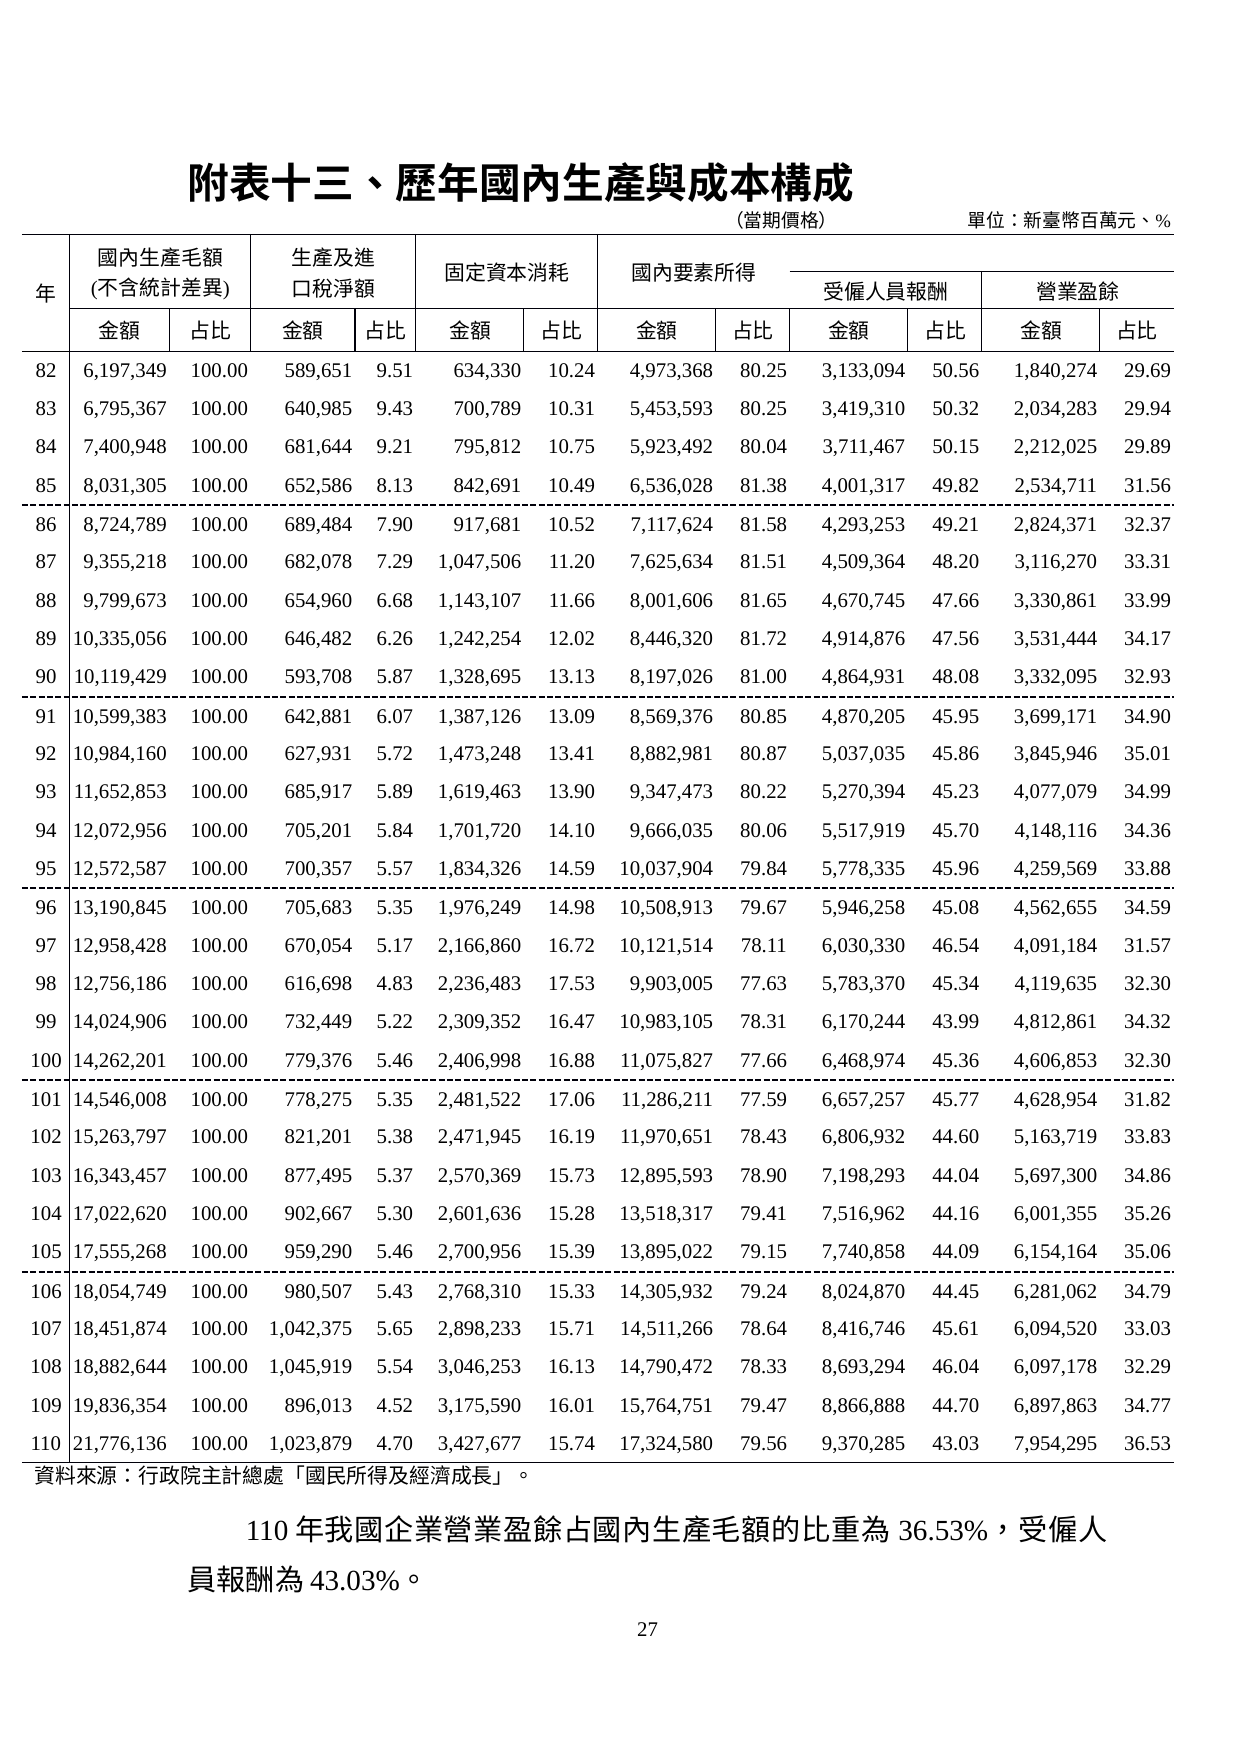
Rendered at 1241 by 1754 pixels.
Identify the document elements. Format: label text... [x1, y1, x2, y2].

table_cell 11,075,827 [598, 1041, 716, 1079]
table_cell 80.04 [716, 427, 789, 466]
table_cell 44.45 [908, 1271, 982, 1309]
table_cell 81.58 [716, 504, 789, 542]
table_cell 10.52 [524, 504, 598, 542]
table_cell 77.59 [716, 1079, 789, 1117]
table_cell 7,740,858 [790, 1232, 908, 1271]
table_cell 98 [22, 964, 69, 1002]
table_cell 9.43 [355, 389, 416, 427]
table_cell 15.28 [524, 1194, 598, 1232]
table_cell 29.94 [1100, 389, 1173, 427]
table_cell 14.59 [524, 849, 598, 887]
table_cell 金額 [982, 309, 1099, 351]
table_cell 固定資本消耗 [416, 235, 597, 308]
table_cell [1174, 964, 1201, 1002]
table_cell 94 [22, 811, 69, 849]
table_cell 79.24 [716, 1271, 789, 1309]
table_cell 5,037,035 [790, 734, 908, 772]
table_cell 78.64 [716, 1309, 789, 1347]
table_cell 81.72 [716, 619, 789, 657]
table_cell 5,163,719 [982, 1117, 1100, 1156]
table_cell 100.00 [169, 734, 251, 772]
table_cell 5.35 [355, 887, 416, 926]
table_cell 46.54 [908, 926, 982, 964]
table_cell 3,699,171 [982, 696, 1100, 734]
table_cell 43.03 [908, 1424, 982, 1462]
table_cell 17,555,268 [70, 1232, 169, 1271]
table_cell 49.82 [908, 466, 982, 504]
table_cell 占比 [356, 309, 415, 351]
table_cell 19,836,354 [70, 1386, 169, 1424]
table_cell 97 [22, 926, 69, 964]
table_cell 11,970,651 [598, 1117, 716, 1156]
table_cell 100.00 [169, 1271, 251, 1309]
table_cell 2,236,483 [416, 964, 524, 1002]
table_cell 14,790,472 [598, 1347, 716, 1386]
table_cell 34.36 [1100, 811, 1173, 849]
table_cell 78.43 [716, 1117, 789, 1156]
table_cell 795,812 [416, 427, 524, 466]
table_cell 90 [22, 657, 69, 696]
table_cell 8,031,305 [70, 466, 169, 504]
table_cell 45.34 [908, 964, 982, 1002]
table_cell [1174, 1041, 1201, 1079]
table_cell 9,355,218 [70, 542, 169, 581]
table_cell 4,259,569 [982, 849, 1100, 887]
table_cell 3,046,253 [416, 1347, 524, 1386]
table_cell 16.19 [524, 1117, 598, 1156]
table_cell 5.22 [355, 1002, 416, 1041]
table_cell 7.90 [355, 504, 416, 542]
table_cell 103 [22, 1156, 69, 1194]
table_cell 79.15 [716, 1232, 789, 1271]
table_cell 5.30 [355, 1194, 416, 1232]
table_cell 18,054,749 [70, 1271, 169, 1309]
table_cell 5,270,394 [790, 772, 908, 811]
table_cell 4,864,931 [790, 657, 908, 696]
table_cell 7,625,634 [598, 542, 716, 581]
table_cell 8,024,870 [790, 1271, 908, 1309]
table_cell 108 [22, 1347, 69, 1386]
table_cell 778,275 [251, 1079, 355, 1117]
table_cell 1,328,695 [416, 657, 524, 696]
table_cell 45.61 [908, 1309, 982, 1347]
table_cell [1174, 389, 1201, 427]
table_cell [1174, 308, 1201, 351]
table_cell 95 [22, 849, 69, 887]
table_cell 18,451,874 [70, 1309, 169, 1347]
table_cell 4,091,184 [982, 926, 1100, 964]
table_cell 金額 [790, 309, 907, 351]
table_cell [1174, 772, 1201, 811]
table_cell 15.33 [524, 1271, 598, 1309]
table_cell [1174, 271, 1201, 308]
table_cell 3,845,946 [982, 734, 1100, 772]
table_cell 5.54 [355, 1347, 416, 1386]
table_cell 100.00 [169, 696, 251, 734]
table_cell 100.00 [169, 657, 251, 696]
table_cell 6,197,349 [70, 352, 169, 389]
table_cell 10,984,160 [70, 734, 169, 772]
table_cell 100.00 [169, 1002, 251, 1041]
table_cell 670,054 [251, 926, 355, 964]
table_cell 1,701,720 [416, 811, 524, 849]
table_cell 959,290 [251, 1232, 355, 1271]
table_cell 79.47 [716, 1386, 789, 1424]
table_cell 92 [22, 734, 69, 772]
table_cell 16.88 [524, 1041, 598, 1079]
table_cell 902,667 [251, 1194, 355, 1232]
table_cell 6,281,062 [982, 1271, 1100, 1309]
table_cell 13.90 [524, 772, 598, 811]
table_cell 33.31 [1100, 542, 1173, 581]
table_cell 5,517,919 [790, 811, 908, 849]
table_cell [1174, 1117, 1201, 1156]
table_cell 100.00 [169, 772, 251, 811]
text 110年我國企業營業盈餘占國內生產毛額的比重為36.53%，受僱人員報酬為43.03%。 [187, 1501, 1107, 1601]
table_cell 國內要素所得 [598, 235, 789, 308]
table_cell 15.73 [524, 1156, 598, 1194]
table_cell 18,882,644 [70, 1347, 169, 1386]
table_cell 45.36 [908, 1041, 982, 1079]
table_cell 6,806,932 [790, 1117, 908, 1156]
table_cell 29.89 [1100, 427, 1173, 466]
table_cell 金額 [598, 309, 715, 351]
table_cell 33.99 [1100, 581, 1173, 619]
table_cell 86 [22, 504, 69, 542]
table_cell 29.69 [1100, 352, 1173, 389]
table_cell 9.21 [355, 427, 416, 466]
table_cell 12,756,186 [70, 964, 169, 1002]
table_cell 10,983,105 [598, 1002, 716, 1041]
table_cell 107 [22, 1309, 69, 1347]
table_cell 682,078 [251, 542, 355, 581]
table_cell 44.16 [908, 1194, 982, 1232]
table_cell 17,324,580 [598, 1424, 716, 1462]
table_cell 100.00 [169, 1117, 251, 1156]
table_cell [1174, 1386, 1201, 1424]
table_cell 78.90 [716, 1156, 789, 1194]
table_cell 36.53 [1100, 1424, 1173, 1462]
table_cell 46.04 [908, 1347, 982, 1386]
table_cell 32.93 [1100, 657, 1173, 696]
table_cell 82 [22, 352, 69, 389]
table_cell 34.32 [1100, 1002, 1173, 1041]
table_cell 17.53 [524, 964, 598, 1002]
table_cell 700,357 [251, 849, 355, 887]
table_cell 13.13 [524, 657, 598, 696]
table_cell 5.65 [355, 1309, 416, 1347]
table_cell 4,119,635 [982, 964, 1100, 1002]
table_cell 34.17 [1100, 619, 1173, 657]
table_cell 50.56 [908, 352, 982, 389]
table_cell 3,330,861 [982, 581, 1100, 619]
text 附表十三、歷年國內生產與成本構成 [187, 150, 1107, 210]
table_cell 79.84 [716, 849, 789, 887]
table_cell [1174, 1156, 1201, 1194]
table_cell 10.24 [524, 352, 598, 389]
table_cell 85 [22, 466, 69, 504]
table_cell 79.41 [716, 1194, 789, 1232]
table_cell 102 [22, 1117, 69, 1156]
table_cell 5.37 [355, 1156, 416, 1194]
table_cell 1,042,375 [251, 1309, 355, 1347]
table_cell 8,724,789 [70, 504, 169, 542]
table_cell 1,143,107 [416, 581, 524, 619]
table_cell 6,657,257 [790, 1079, 908, 1117]
table_cell 21,776,136 [70, 1424, 169, 1462]
table_cell 689,484 [251, 504, 355, 542]
table_cell 13.41 [524, 734, 598, 772]
table_cell 642,881 [251, 696, 355, 734]
table_cell [1174, 504, 1201, 542]
table_cell 6,097,178 [982, 1347, 1100, 1386]
table_cell 9.51 [355, 352, 416, 389]
table_cell 87 [22, 542, 69, 581]
table_cell 4,293,253 [790, 504, 908, 542]
table_cell [1174, 427, 1201, 466]
table_cell 32.29 [1100, 1347, 1173, 1386]
table_cell 100.00 [169, 849, 251, 887]
table_cell 5,923,492 [598, 427, 716, 466]
table_cell 35.06 [1100, 1232, 1173, 1271]
table_cell 4,670,745 [790, 581, 908, 619]
table_cell 17,022,620 [70, 1194, 169, 1232]
table_cell 44.04 [908, 1156, 982, 1194]
table_cell 8,693,294 [790, 1347, 908, 1386]
table_cell 35.26 [1100, 1194, 1173, 1232]
table_cell 10.75 [524, 427, 598, 466]
table_cell 9,666,035 [598, 811, 716, 849]
table_cell 3,531,444 [982, 619, 1100, 657]
table_cell 917,681 [416, 504, 524, 542]
table_cell 1,976,249 [416, 887, 524, 926]
table_cell 6.07 [355, 696, 416, 734]
table_cell 45.70 [908, 811, 982, 849]
table_cell 7,198,293 [790, 1156, 908, 1194]
table_cell [1174, 1424, 1201, 1462]
table_cell 2,212,025 [982, 427, 1100, 466]
table_cell 100.00 [169, 926, 251, 964]
table_cell 6,795,367 [70, 389, 169, 427]
table_cell 34.86 [1100, 1156, 1173, 1194]
table_cell 78.33 [716, 1347, 789, 1386]
table_cell [790, 235, 1173, 271]
table_cell [1174, 887, 1201, 926]
table_cell [1174, 696, 1201, 734]
table_cell 4,870,205 [790, 696, 908, 734]
table_cell 32.37 [1100, 504, 1173, 542]
table_cell 652,586 [251, 466, 355, 504]
table_cell 5.17 [355, 926, 416, 964]
table_cell 842,691 [416, 466, 524, 504]
table_cell 4,509,364 [790, 542, 908, 581]
table_cell 7,400,948 [70, 427, 169, 466]
table_cell 金額 [70, 309, 169, 351]
table_cell 2,166,860 [416, 926, 524, 964]
table_cell 3,427,677 [416, 1424, 524, 1462]
table_cell 3,133,094 [790, 352, 908, 389]
table_cell 31.82 [1100, 1079, 1173, 1117]
table_cell [1174, 581, 1201, 619]
table_cell 2,700,956 [416, 1232, 524, 1271]
table_cell 9,347,473 [598, 772, 716, 811]
table_cell 80.06 [716, 811, 789, 849]
table_cell 4,628,954 [982, 1079, 1100, 1117]
table_cell 6.26 [355, 619, 416, 657]
table_header （當期價格） 單位：新臺幣百萬元、% [22, 210, 1173, 234]
table_cell 48.20 [908, 542, 982, 581]
table_cell 2,471,945 [416, 1117, 524, 1156]
table_cell 640,985 [251, 389, 355, 427]
table_cell 50.32 [908, 389, 982, 427]
table_cell 4,973,368 [598, 352, 716, 389]
table_cell 77.63 [716, 964, 789, 1002]
table_cell 100.00 [169, 504, 251, 542]
table_cell [1174, 657, 1201, 696]
table_cell [1174, 234, 1201, 271]
table_cell 79.67 [716, 887, 789, 926]
table_cell 5,946,258 [790, 887, 908, 926]
table_cell 8,446,320 [598, 619, 716, 657]
table_cell 金額 [416, 309, 523, 351]
table_cell 6,154,164 [982, 1232, 1100, 1271]
table_cell 4.52 [355, 1386, 416, 1424]
table_cell 50.15 [908, 427, 982, 466]
table_cell 1,473,248 [416, 734, 524, 772]
table_cell 占比 [716, 309, 789, 351]
table_cell 13,518,317 [598, 1194, 716, 1232]
table_cell 45.23 [908, 772, 982, 811]
table_cell 100.00 [169, 811, 251, 849]
table_cell 7,516,962 [790, 1194, 908, 1232]
table_cell 646,482 [251, 619, 355, 657]
table_cell 5.35 [355, 1079, 416, 1117]
table_cell 10,037,904 [598, 849, 716, 887]
table_cell 生產及進 口稅淨額 [251, 235, 415, 308]
table_cell 10.31 [524, 389, 598, 427]
table_cell 104 [22, 1194, 69, 1232]
table_cell 81.00 [716, 657, 789, 696]
table_cell 16,343,457 [70, 1156, 169, 1194]
table_cell 5.38 [355, 1117, 416, 1156]
table_cell 101 [22, 1079, 69, 1117]
table_cell 17.06 [524, 1079, 598, 1117]
table_cell 12,072,956 [70, 811, 169, 849]
table_cell 2,034,283 [982, 389, 1100, 427]
table_cell 11,652,853 [70, 772, 169, 811]
table_cell [1174, 1347, 1201, 1386]
table_cell 78.31 [716, 1002, 789, 1041]
table_cell 681,644 [251, 427, 355, 466]
table_cell 6,536,028 [598, 466, 716, 504]
table_cell 7,117,624 [598, 504, 716, 542]
table_cell 33.88 [1100, 849, 1173, 887]
table_cell 8,569,376 [598, 696, 716, 734]
table_header [1174, 210, 1201, 234]
table_cell 1,834,326 [416, 849, 524, 887]
table_cell 110 [22, 1424, 69, 1462]
table_cell 1,619,463 [416, 772, 524, 811]
table_cell 91 [22, 696, 69, 734]
table_cell 5,697,300 [982, 1156, 1100, 1194]
table_cell 44.60 [908, 1117, 982, 1156]
table_cell 700,789 [416, 389, 524, 427]
table_cell 100.00 [169, 1041, 251, 1079]
table_cell 15.71 [524, 1309, 598, 1347]
table_cell [1174, 1232, 1201, 1271]
table_cell 10,119,429 [70, 657, 169, 696]
table_cell 31.56 [1100, 466, 1173, 504]
table_cell 5.72 [355, 734, 416, 772]
table_cell 金額 [251, 309, 354, 351]
table_cell 634,330 [416, 352, 524, 389]
table_cell 5.89 [355, 772, 416, 811]
table_cell 5.46 [355, 1041, 416, 1079]
table_cell 4,077,079 [982, 772, 1100, 811]
table_cell 84 [22, 427, 69, 466]
table_cell 5.87 [355, 657, 416, 696]
table_cell [1174, 1002, 1201, 1041]
table_cell 33.83 [1100, 1117, 1173, 1156]
table_cell 9,370,285 [790, 1424, 908, 1462]
table_cell 4,812,861 [982, 1002, 1100, 1041]
table_cell 877,495 [251, 1156, 355, 1194]
table_cell 896,013 [251, 1386, 355, 1424]
table_cell 616,698 [251, 964, 355, 1002]
table_cell 14.98 [524, 887, 598, 926]
table_cell 2,481,522 [416, 1079, 524, 1117]
table_cell 10,335,056 [70, 619, 169, 657]
table_cell 12.02 [524, 619, 598, 657]
table_cell 80.22 [716, 772, 789, 811]
table_cell 980,507 [251, 1271, 355, 1309]
table_cell 12,895,593 [598, 1156, 716, 1194]
table_cell 占比 [524, 309, 597, 351]
table_cell 3,332,095 [982, 657, 1100, 696]
table_cell 2,898,233 [416, 1309, 524, 1347]
table_cell 47.56 [908, 619, 982, 657]
table_cell 6,001,355 [982, 1194, 1100, 1232]
table_cell 6,897,863 [982, 1386, 1100, 1424]
table_cell 589,651 [251, 352, 355, 389]
table_cell 2,570,369 [416, 1156, 524, 1194]
table_cell 15.74 [524, 1424, 598, 1462]
table_cell [1174, 926, 1201, 964]
table_cell 100.00 [169, 427, 251, 466]
table_cell 5,453,593 [598, 389, 716, 427]
table_cell 779,376 [251, 1041, 355, 1079]
table_cell 1,045,919 [251, 1347, 355, 1386]
table_cell 9,903,005 [598, 964, 716, 1002]
table_cell 10.49 [524, 466, 598, 504]
table_cell 16.13 [524, 1347, 598, 1386]
table_cell 11.66 [524, 581, 598, 619]
table_cell 45.77 [908, 1079, 982, 1117]
table_cell 14,546,008 [70, 1079, 169, 1117]
table_cell 13.09 [524, 696, 598, 734]
table_cell 13,895,022 [598, 1232, 716, 1271]
table_cell [1174, 734, 1201, 772]
table_cell 34.90 [1100, 696, 1173, 734]
table_cell 45.86 [908, 734, 982, 772]
table_cell 5.84 [355, 811, 416, 849]
table_cell 15,263,797 [70, 1117, 169, 1156]
table_cell [1174, 849, 1201, 887]
table_cell 4,562,655 [982, 887, 1100, 926]
table_cell 44.70 [908, 1386, 982, 1424]
table_cell 8,416,746 [790, 1309, 908, 1347]
table_cell 593,708 [251, 657, 355, 696]
table_cell 1,047,506 [416, 542, 524, 581]
table_cell 4,914,876 [790, 619, 908, 657]
table_cell 占比 [1100, 309, 1173, 351]
table_cell 32.30 [1100, 964, 1173, 1002]
table_cell 100.00 [169, 887, 251, 926]
table_cell 占比 [170, 309, 250, 351]
table_cell 6,170,244 [790, 1002, 908, 1041]
table_cell 100.00 [169, 1424, 251, 1462]
table_cell 1,387,126 [416, 696, 524, 734]
table_cell 80.25 [716, 389, 789, 427]
table_cell 4,606,853 [982, 1041, 1100, 1079]
table_cell 732,449 [251, 1002, 355, 1041]
table_cell [1174, 351, 1201, 389]
table_cell 43.99 [908, 1002, 982, 1041]
table_cell 7.29 [355, 542, 416, 581]
table_cell 81.38 [716, 466, 789, 504]
table_cell 45.08 [908, 887, 982, 926]
table_cell 6,094,520 [982, 1309, 1100, 1347]
table_cell 4,148,116 [982, 811, 1100, 849]
table_cell 32.30 [1100, 1041, 1173, 1079]
table_cell 45.96 [908, 849, 982, 887]
table_cell 705,201 [251, 811, 355, 849]
table_cell 88 [22, 581, 69, 619]
table_cell 2,768,310 [416, 1271, 524, 1309]
table_cell 12,572,587 [70, 849, 169, 887]
table_cell 109 [22, 1386, 69, 1424]
table_cell 2,824,371 [982, 504, 1100, 542]
table_cell 821,201 [251, 1117, 355, 1156]
table_cell 80.87 [716, 734, 789, 772]
table_cell 15.39 [524, 1232, 598, 1271]
table_cell 80.25 [716, 352, 789, 389]
table_cell 2,309,352 [416, 1002, 524, 1041]
table_cell 3,116,270 [982, 542, 1100, 581]
table_cell 4,001,317 [790, 466, 908, 504]
text 資料來源：行政院主計總處「國民所得及經濟成長」。 [34, 1463, 1107, 1488]
table_cell 4.83 [355, 964, 416, 1002]
table_cell 100.00 [169, 1309, 251, 1347]
table_cell 45.95 [908, 696, 982, 734]
table_cell 7,954,295 [982, 1424, 1100, 1462]
table_cell 34.77 [1100, 1386, 1173, 1424]
table_cell 10,121,514 [598, 926, 716, 964]
table_cell 8,866,888 [790, 1386, 908, 1424]
table_cell 14.10 [524, 811, 598, 849]
table_cell 國內生產毛額 (不含統計差異) [70, 235, 250, 308]
table_cell 3,711,467 [790, 427, 908, 466]
table_cell [1174, 619, 1201, 657]
table_cell 99 [22, 1002, 69, 1041]
table_cell 8.13 [355, 466, 416, 504]
table_cell 6,030,330 [790, 926, 908, 964]
table_cell 34.99 [1100, 772, 1173, 811]
table_cell 14,305,932 [598, 1271, 716, 1309]
table_cell 705,683 [251, 887, 355, 926]
table_cell 5.57 [355, 849, 416, 887]
table_cell 16.47 [524, 1002, 598, 1041]
table_cell 4.70 [355, 1424, 416, 1462]
table_cell 13,190,845 [70, 887, 169, 926]
table_cell 16.72 [524, 926, 598, 964]
table_cell 77.66 [716, 1041, 789, 1079]
table_cell [1174, 811, 1201, 849]
table_cell 14,024,906 [70, 1002, 169, 1041]
table_cell 33.03 [1100, 1309, 1173, 1347]
table_cell 年 [22, 235, 69, 351]
table_cell 100.00 [169, 542, 251, 581]
table_cell 11,286,211 [598, 1079, 716, 1117]
table_cell 31.57 [1100, 926, 1173, 964]
table_cell 6.68 [355, 581, 416, 619]
table_cell 79.56 [716, 1424, 789, 1462]
table_cell 34.79 [1100, 1271, 1173, 1309]
table_cell 81.51 [716, 542, 789, 581]
table_cell [1174, 1194, 1201, 1232]
table_cell 81.65 [716, 581, 789, 619]
table_cell 685,917 [251, 772, 355, 811]
table_cell 營業盈餘 [982, 272, 1173, 308]
table_cell 100.00 [169, 581, 251, 619]
table_cell 48.08 [908, 657, 982, 696]
table_cell 8,882,981 [598, 734, 716, 772]
table_cell 1,242,254 [416, 619, 524, 657]
table_cell 80.85 [716, 696, 789, 734]
table_cell 627,931 [251, 734, 355, 772]
table_cell 2,406,998 [416, 1041, 524, 1079]
table_cell 35.01 [1100, 734, 1173, 772]
table_cell 12,958,428 [70, 926, 169, 964]
table_cell 5.46 [355, 1232, 416, 1271]
table_cell 14,511,266 [598, 1309, 716, 1347]
table_cell 83 [22, 389, 69, 427]
table_cell 16.01 [524, 1386, 598, 1424]
table_cell 1,840,274 [982, 352, 1100, 389]
table_cell 10,508,913 [598, 887, 716, 926]
table_cell 8,197,026 [598, 657, 716, 696]
table_cell 5,778,335 [790, 849, 908, 887]
table_cell 9,799,673 [70, 581, 169, 619]
table_cell 654,960 [251, 581, 355, 619]
table_cell [1174, 542, 1201, 581]
table_cell 1,023,879 [251, 1424, 355, 1462]
table_cell 15,764,751 [598, 1386, 716, 1424]
table_cell 11.20 [524, 542, 598, 581]
table_cell 100.00 [169, 964, 251, 1002]
table_cell 14,262,201 [70, 1041, 169, 1079]
table_cell 100.00 [169, 1194, 251, 1232]
table_cell 105 [22, 1232, 69, 1271]
table_cell 2,601,636 [416, 1194, 524, 1232]
table_cell 5.43 [355, 1271, 416, 1309]
table_cell 44.09 [908, 1232, 982, 1271]
table_cell 6,468,974 [790, 1041, 908, 1079]
table_cell [1174, 1309, 1201, 1347]
table_cell 100.00 [169, 619, 251, 657]
table_cell 78.11 [716, 926, 789, 964]
table_cell 100.00 [169, 352, 251, 389]
table_cell 100 [22, 1041, 69, 1079]
table_cell [1174, 1079, 1201, 1117]
table_cell 93 [22, 772, 69, 811]
table_cell 100.00 [169, 1156, 251, 1194]
table_cell 100.00 [169, 1386, 251, 1424]
table_cell 100.00 [169, 466, 251, 504]
table_cell 89 [22, 619, 69, 657]
table_cell 占比 [908, 309, 981, 351]
table_cell [1174, 1271, 1201, 1309]
table_cell 100.00 [169, 1232, 251, 1271]
table_cell 49.21 [908, 504, 982, 542]
table_cell 2,534,711 [982, 466, 1100, 504]
table_cell 5,783,370 [790, 964, 908, 1002]
table_cell 8,001,606 [598, 581, 716, 619]
table_cell 3,175,590 [416, 1386, 524, 1424]
table_cell 受僱人員報酬 [790, 272, 981, 308]
table_cell [1174, 466, 1201, 504]
table_cell 106 [22, 1271, 69, 1309]
table_cell 3,419,310 [790, 389, 908, 427]
table_cell 34.59 [1100, 887, 1173, 926]
table_cell 100.00 [169, 389, 251, 427]
table_cell 10,599,383 [70, 696, 169, 734]
table_cell 100.00 [169, 1347, 251, 1386]
table_cell 47.66 [908, 581, 982, 619]
table_cell 100.00 [169, 1079, 251, 1117]
table_cell 96 [22, 887, 69, 926]
